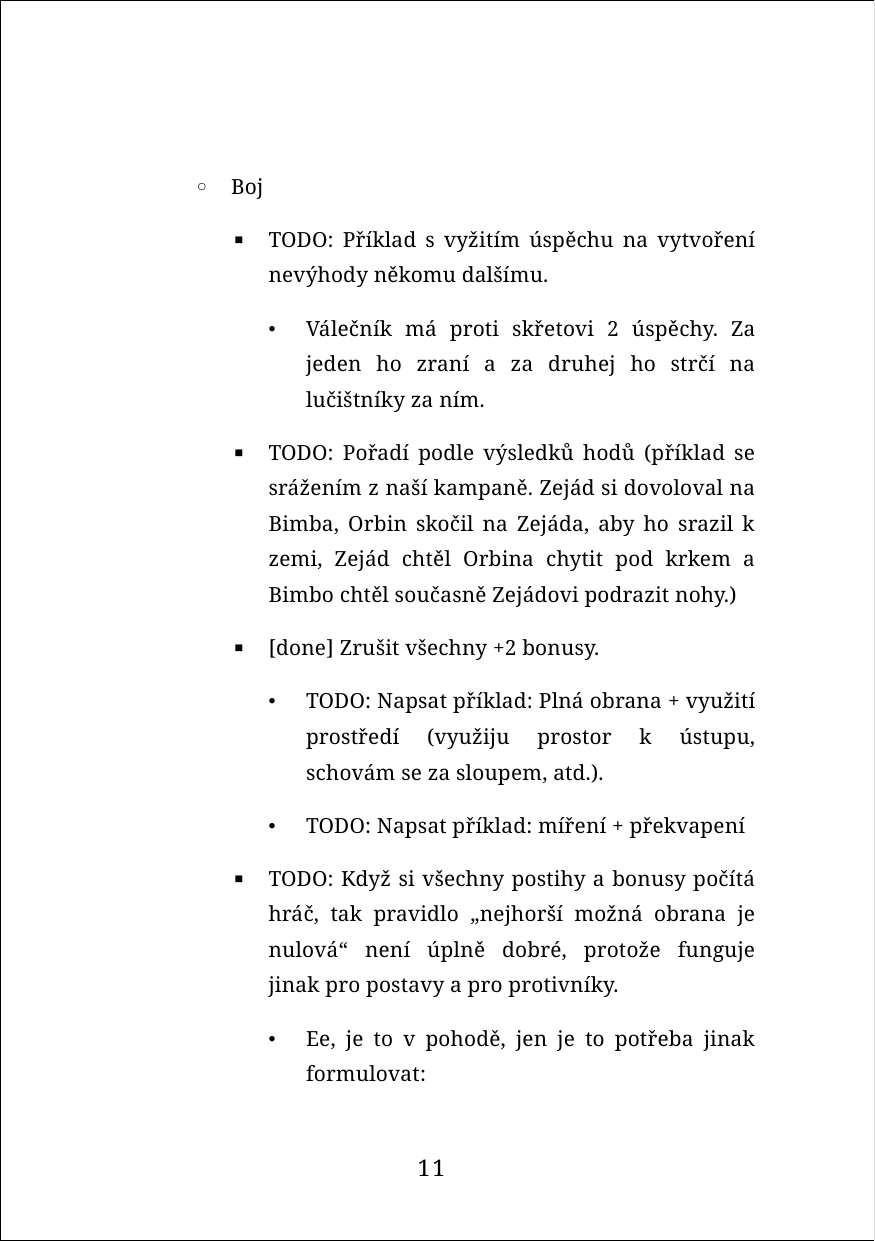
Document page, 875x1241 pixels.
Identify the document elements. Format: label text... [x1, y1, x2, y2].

list TODO: Příklad s vyžitím úspěchu na vytvoření nevýhody někomu dalšímu. [231, 225, 756, 289]
list TODO: Napsat příklad: míření + překvapení [268, 811, 756, 839]
list TODO: Napsat příklad: Plná obrana + využití prostředí (využiju prostor k ústupu, schovám se za sloupem, atd.). [268, 687, 756, 786]
list [done] Zrušit všechny +2 bonusy. [231, 633, 756, 662]
list Ee, je to v pohodě, jen je to potřeba jinak formulovat: [268, 1024, 756, 1088]
list Boj [193, 172, 756, 200]
list TODO: Pořadí podle výsledků hodů (příklad se srážením z naší kampaně. Zejád si dovoloval na Bimba, Orbin skočil na Zejáda, aby ho srazil k zemi, Zejád chtěl Orbina chytit pod krkem a Bimbo chtěl současně Zejádovi podrazit nohy.) [231, 438, 756, 608]
list TODO: Když si všechny postihy a bonusy počítá hráč, tak pravidlo „nejhorší možná obrana je nulová“ není úplně dobré, protože funguje jinak pro postavy a pro protivníky. [231, 864, 756, 999]
list Válečník má proti skřetovi 2 úspěchy. Za jeden ho zraní a za druhej ho strčí na lučištníky za ním. [268, 314, 756, 413]
